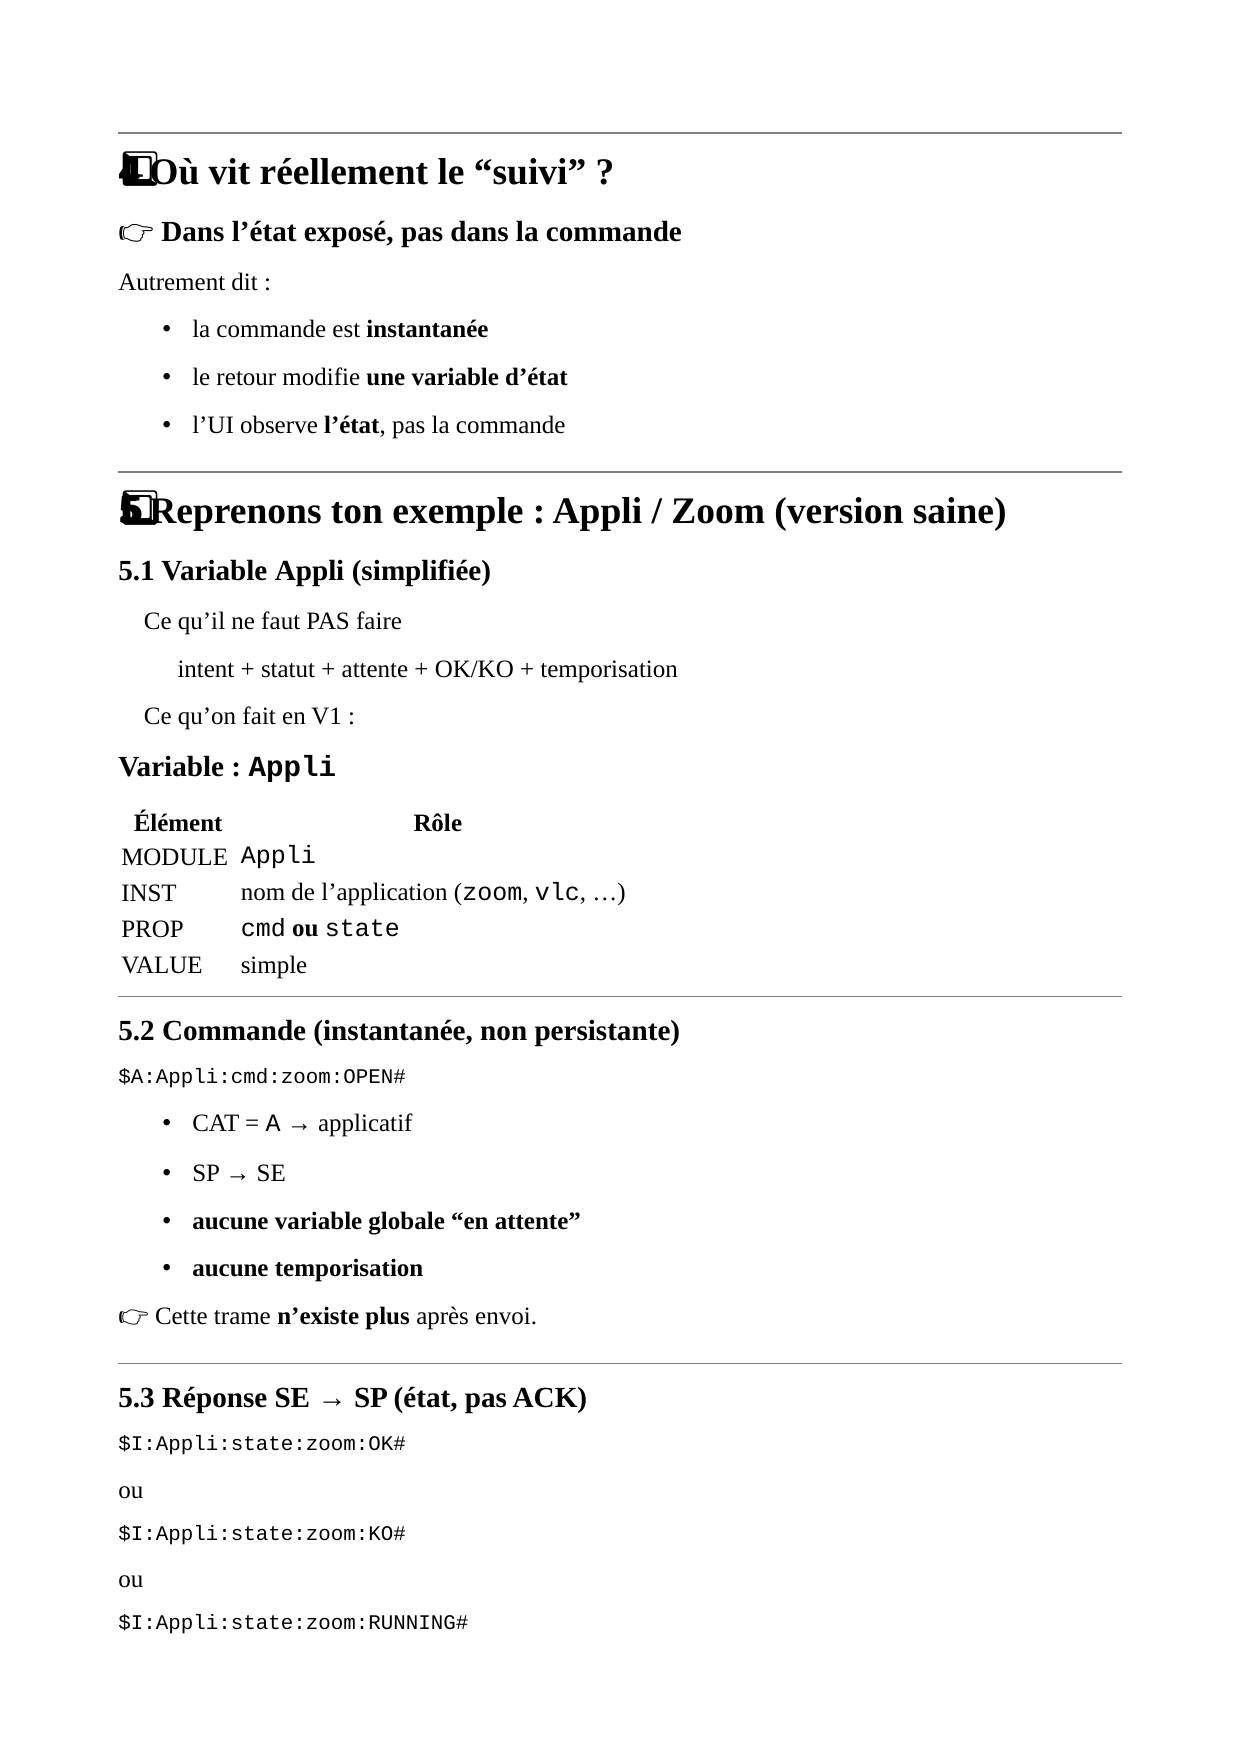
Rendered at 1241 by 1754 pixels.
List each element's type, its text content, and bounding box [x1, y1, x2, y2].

text $I:Appli:state:zoom:OK# [118, 1433, 1122, 1457]
subtitle Variable : Appli [118, 749, 1122, 785]
table_header Rôle [238, 805, 638, 839]
subtitle 👉 Dans l’état exposé, pas dans la commande [118, 214, 1122, 247]
text $A:Appli:cmd:zoom:OPEN# [118, 1066, 1122, 1090]
list l’UI observe l’état, pas la commande [162, 410, 1122, 438]
text ou [118, 1475, 1122, 1504]
subtitle 5️⃣ Reprenons ton exemple : Appli / Zoom (version saine) [118, 489, 1122, 532]
list aucune temporisation [162, 1253, 1122, 1282]
table_cell PROP [118, 911, 238, 947]
text intent + statut + attente + OK/KO + temporisation [177, 654, 1063, 682]
text $I:Appli:state:zoom:KO# [118, 1523, 1122, 1546]
table_cell Appli [238, 839, 638, 874]
text ❌ Ce qu’il ne faut PAS faire [118, 606, 1122, 635]
list SP → SE [162, 1158, 1122, 1187]
table_cell simple [238, 947, 638, 982]
text ou [118, 1564, 1122, 1593]
table_cell MODULE [118, 839, 238, 874]
list le retour modifie une variable d’état [162, 362, 1122, 391]
subtitle 5.2 Commande (instantanée, non persistante) [118, 1013, 1122, 1047]
text ✅ Ce qu’on fait en V1 : [118, 701, 1122, 730]
table_header Élément [118, 805, 238, 839]
table_cell VALUE [118, 947, 238, 982]
text Autrement dit : [118, 267, 1122, 296]
table_cell INST [118, 874, 238, 911]
text $I:Appli:state:zoom:RUNNING# [118, 1612, 1122, 1636]
subtitle 5.3 Réponse SE → SP (état, pas ACK) [118, 1380, 1122, 1414]
list la commande est instantanée [162, 314, 1122, 343]
list aucune variable globale “en attente” [162, 1206, 1122, 1234]
subtitle 5.1 Variable Appli (simplifiée) [118, 553, 1122, 586]
list CAT = A → applicatif [162, 1108, 1122, 1139]
table_cell nom de l’application (zoom, vlc, …) [238, 874, 638, 911]
text 👉 Cette trame n’existe plus après envoi. [118, 1301, 1122, 1330]
subtitle 4️⃣ Où vit réellement le “suivi” ? [118, 149, 1122, 193]
table_cell cmd ou state [238, 911, 638, 947]
